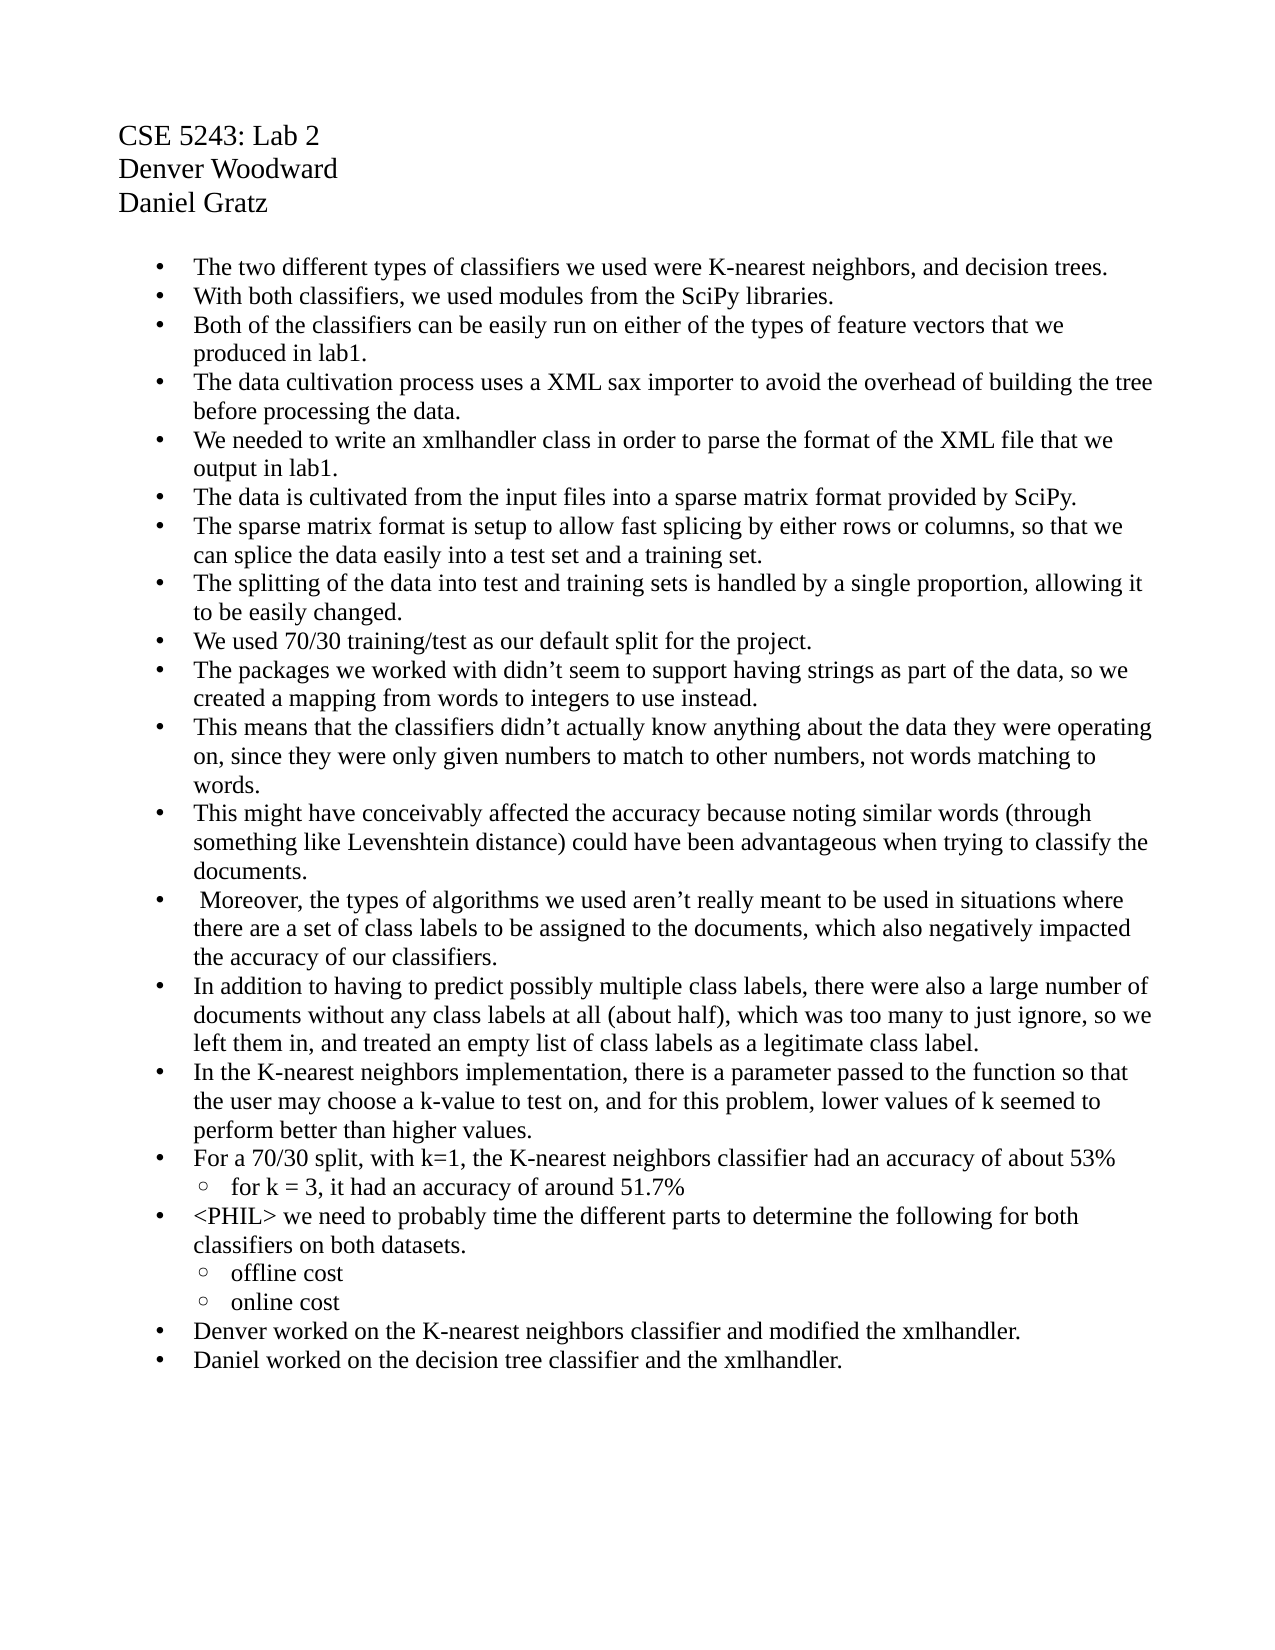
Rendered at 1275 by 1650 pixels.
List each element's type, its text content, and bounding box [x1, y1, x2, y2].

list This might have conceivably affected the accuracy because noting similar words (through something like Levenshtein distance) could have been advantageous when trying to classify the documents. [156, 798, 1157, 885]
list The packages we worked with didn’t seem to support having strings as part of the data, so we created a mapping from words to integers to use instead. [156, 655, 1157, 712]
list With both classifiers, we used modules from the SciPy libraries. [156, 281, 1157, 310]
list This means that the classifiers didn’t actually know anything about the data they were operating on, since they were only given numbers to match to other numbers, not words matching to words. [156, 712, 1157, 798]
list Denver worked on the K-nearest neighbors classifier and modified the xmlhandler. [156, 1316, 1157, 1345]
text CSE 5243: Lab 2 [118, 118, 1157, 152]
list The splitting of the data into test and training sets is handled by a single proportion, allowing it to be easily changed. [156, 568, 1157, 626]
list The sparse matrix format is setup to allow fast splicing by either rows or columns, so that we can splice the data easily into a test set and a training set. [156, 511, 1157, 568]
list The two different types of classifiers we used were K-nearest neighbors, and decision trees. [156, 252, 1157, 281]
list In addition to having to predict possibly multiple class labels, there were also a large number of documents without any class labels at all (about half), which was too many to just ignore, so we left them in, and treated an empty list of class labels as a legitimate class label. [156, 971, 1157, 1057]
list For a 70/30 split, with k=1, the K-nearest neighbors classifier had an accuracy of about 53% [156, 1143, 1157, 1172]
list Daniel worked on the decision tree classifier and the xmlhandler. [156, 1345, 1157, 1373]
list offline cost [193, 1258, 1157, 1287]
list for k = 3, it had an accuracy of around 51.7% [193, 1172, 1157, 1201]
list We used 70/30 training/test as our default split for the project. [156, 626, 1157, 655]
text Daniel Gratz [118, 185, 1157, 219]
list <PHIL> we need to probably time the different parts to determine the following for both classifiers on both datasets. [156, 1201, 1157, 1258]
list The data is cultivated from the input files into a sparse matrix format provided by SciPy. [156, 482, 1157, 511]
list We needed to write an xmlhandler class in order to parse the format of the XML file that we output in lab1. [156, 425, 1157, 482]
text Denver Woodward [118, 152, 1157, 185]
list In the K-nearest neighbors implementation, there is a parameter passed to the function so that the user may choose a k-value to test on, and for this problem, lower values of k seemed to perform better than higher values. [156, 1057, 1157, 1143]
list Moreover, the types of algorithms we used aren’t really meant to be used in situations where there are a set of class labels to be assigned to the documents, which also negatively impacted the accuracy of our classifiers. [156, 885, 1157, 971]
list online cost [193, 1287, 1157, 1316]
list Both of the classifiers can be easily run on either of the types of feature vectors that we produced in lab1. [156, 310, 1157, 367]
list The data cultivation process uses a XML sax importer to avoid the overhead of building the tree before processing the data. [156, 367, 1157, 425]
